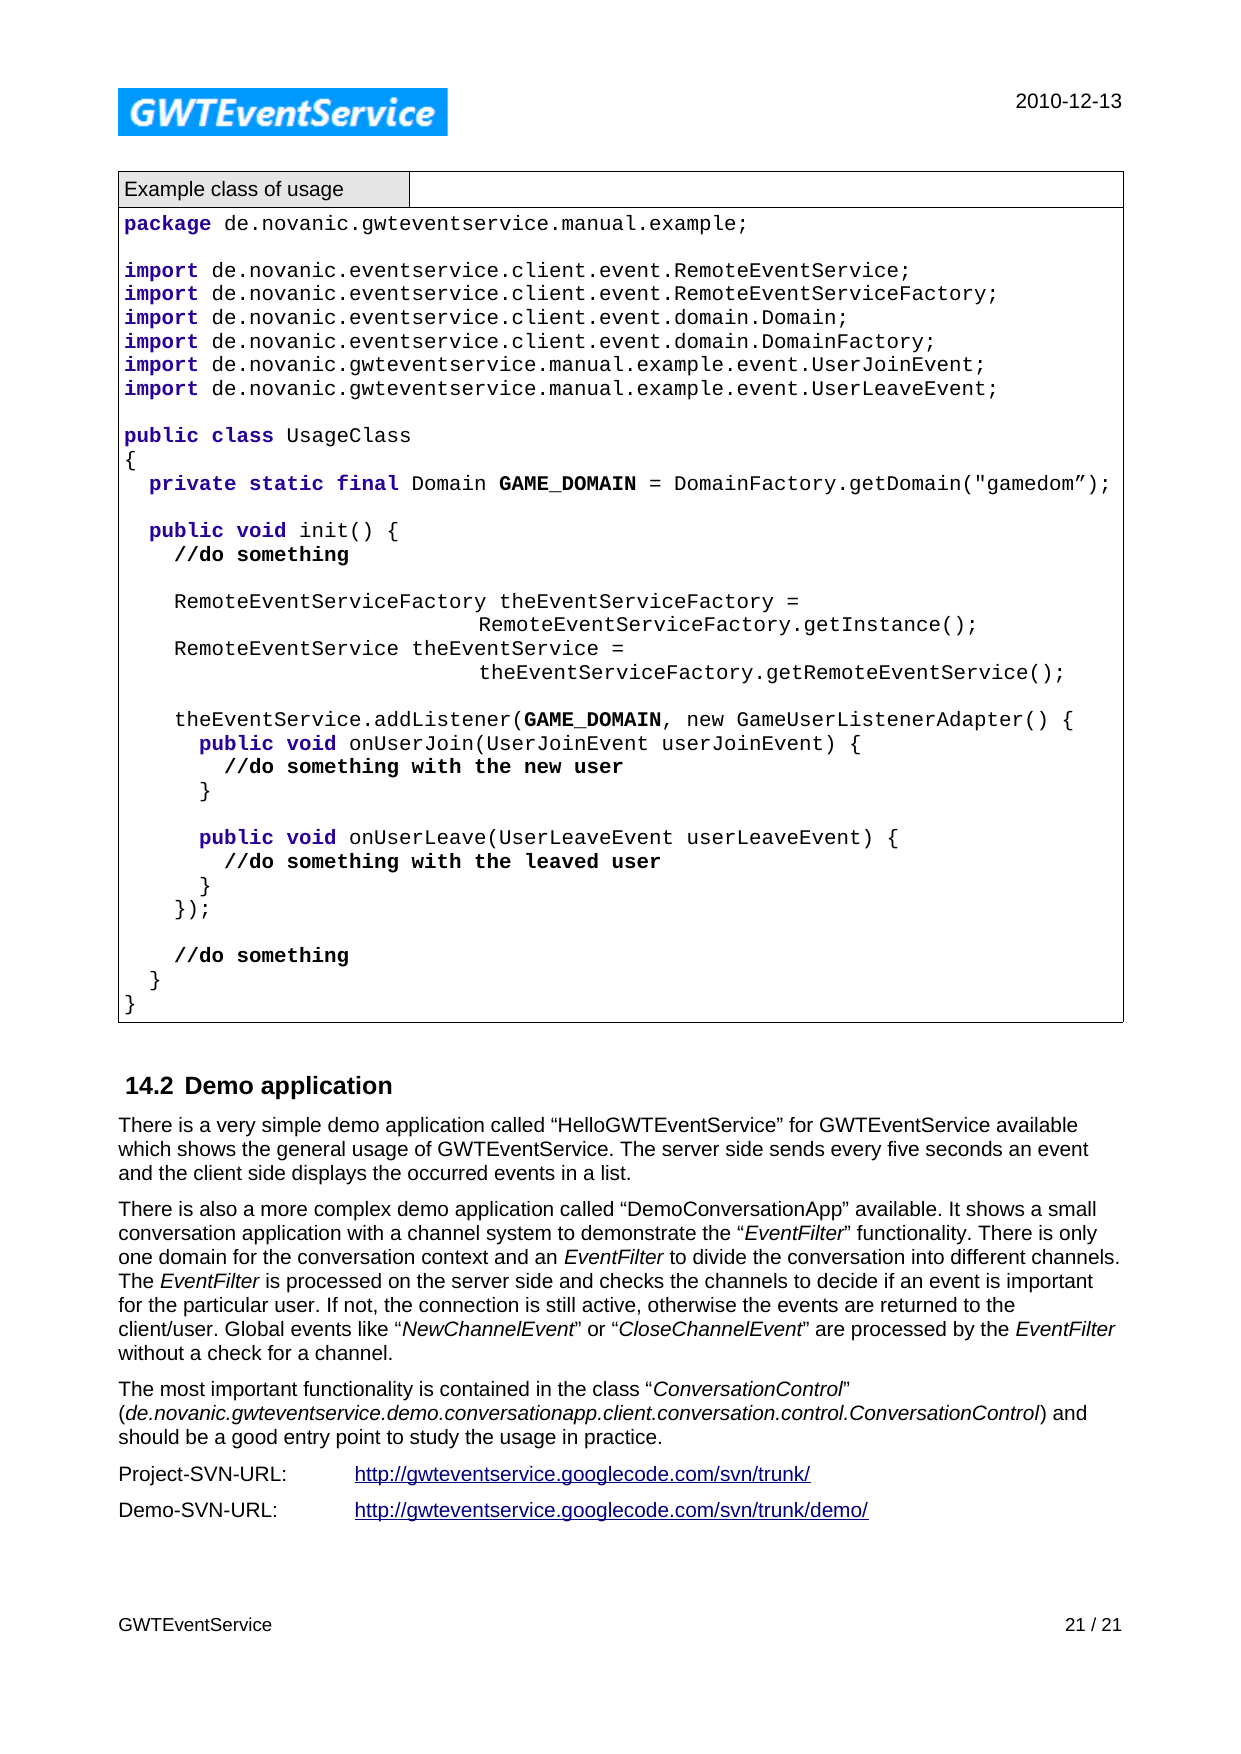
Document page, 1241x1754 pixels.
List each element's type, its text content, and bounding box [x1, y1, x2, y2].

text Project-SVN-URL: http://gwteventservice.googlecode.com/svn/trunk/ [118, 1461, 1122, 1485]
table_header Example class of usage [119, 172, 409, 207]
table_cell package de.novanic.gwteventservice.manual.example; import de.novanic.eventservice.client.event.RemoteEventService; import de.novanic.eventservice.client.event.RemoteEventServiceFactory; import de.novanic.eventservice.client.event.domain.Domain; import de.novanic.eventservice.client.event.domain.DomainFactory; import de.novanic.gwteventservice.manual.example.event.UserJoinEvent; import de.novanic.gwteventservice.manual.example.event.UserLeaveEvent; public class UsageClass { private static final Domain GAME_DOMAIN = DomainFactory.getDomain("gamedom”); public void init() { //do something RemoteEventServiceFactory theEventServiceFactory = RemoteEventServiceFactory.getInstance(); RemoteEventService theEventService = theEventServiceFactory.getRemoteEventService(); theEventService.addListener(GAME_DOMAIN, new GameUserListenerAdapter() { public void onUserJoin(UserJoinEvent userJoinEvent) { //do something with the new user } public void onUserLeave(UserLeaveEvent userLeaveEvent) { //do something with the leaved user } }); //do something } } [119, 208, 1123, 1022]
text Demo-SVN-URL: http://gwteventservice.googlecode.com/svn/trunk/demo/ [118, 1498, 1122, 1522]
table_header [410, 172, 1123, 207]
picture [118, 88, 448, 136]
text There is also a more complex demo application called “DemoConversationApp” available. It shows a small conversation application with a channel system to demonstrate the “EventFilter” functionality. There is only one domain for the conversation context and an EventFilter to divide the conversation into different channels. The EventFilter is processed on the server side and checks the channels to decide if an event is important for the particular user. If not, the connection is still active, otherwise the events are returned to the client/user. Global events like “NewChannelEvent” or “CloseChannelEvent” are processed by the EventFilter without a check for a channel. [118, 1197, 1122, 1364]
text There is a very simple demo application called “HelloGWTEventService” for GWTEventService available which shows the general usage of GWTEventService. The server side sends every five seconds an event and the client side displays the occurred events in a list. [118, 1112, 1122, 1184]
text The most important functionality is contained in the class “ConversationControl” (de.novanic.gwteventservice.demo.conversationapp.client.conversation.control.ConversationControl) and should be a good entry point to study the usage in practice. [118, 1377, 1122, 1449]
subtitle Demo application [118, 1071, 1122, 1100]
